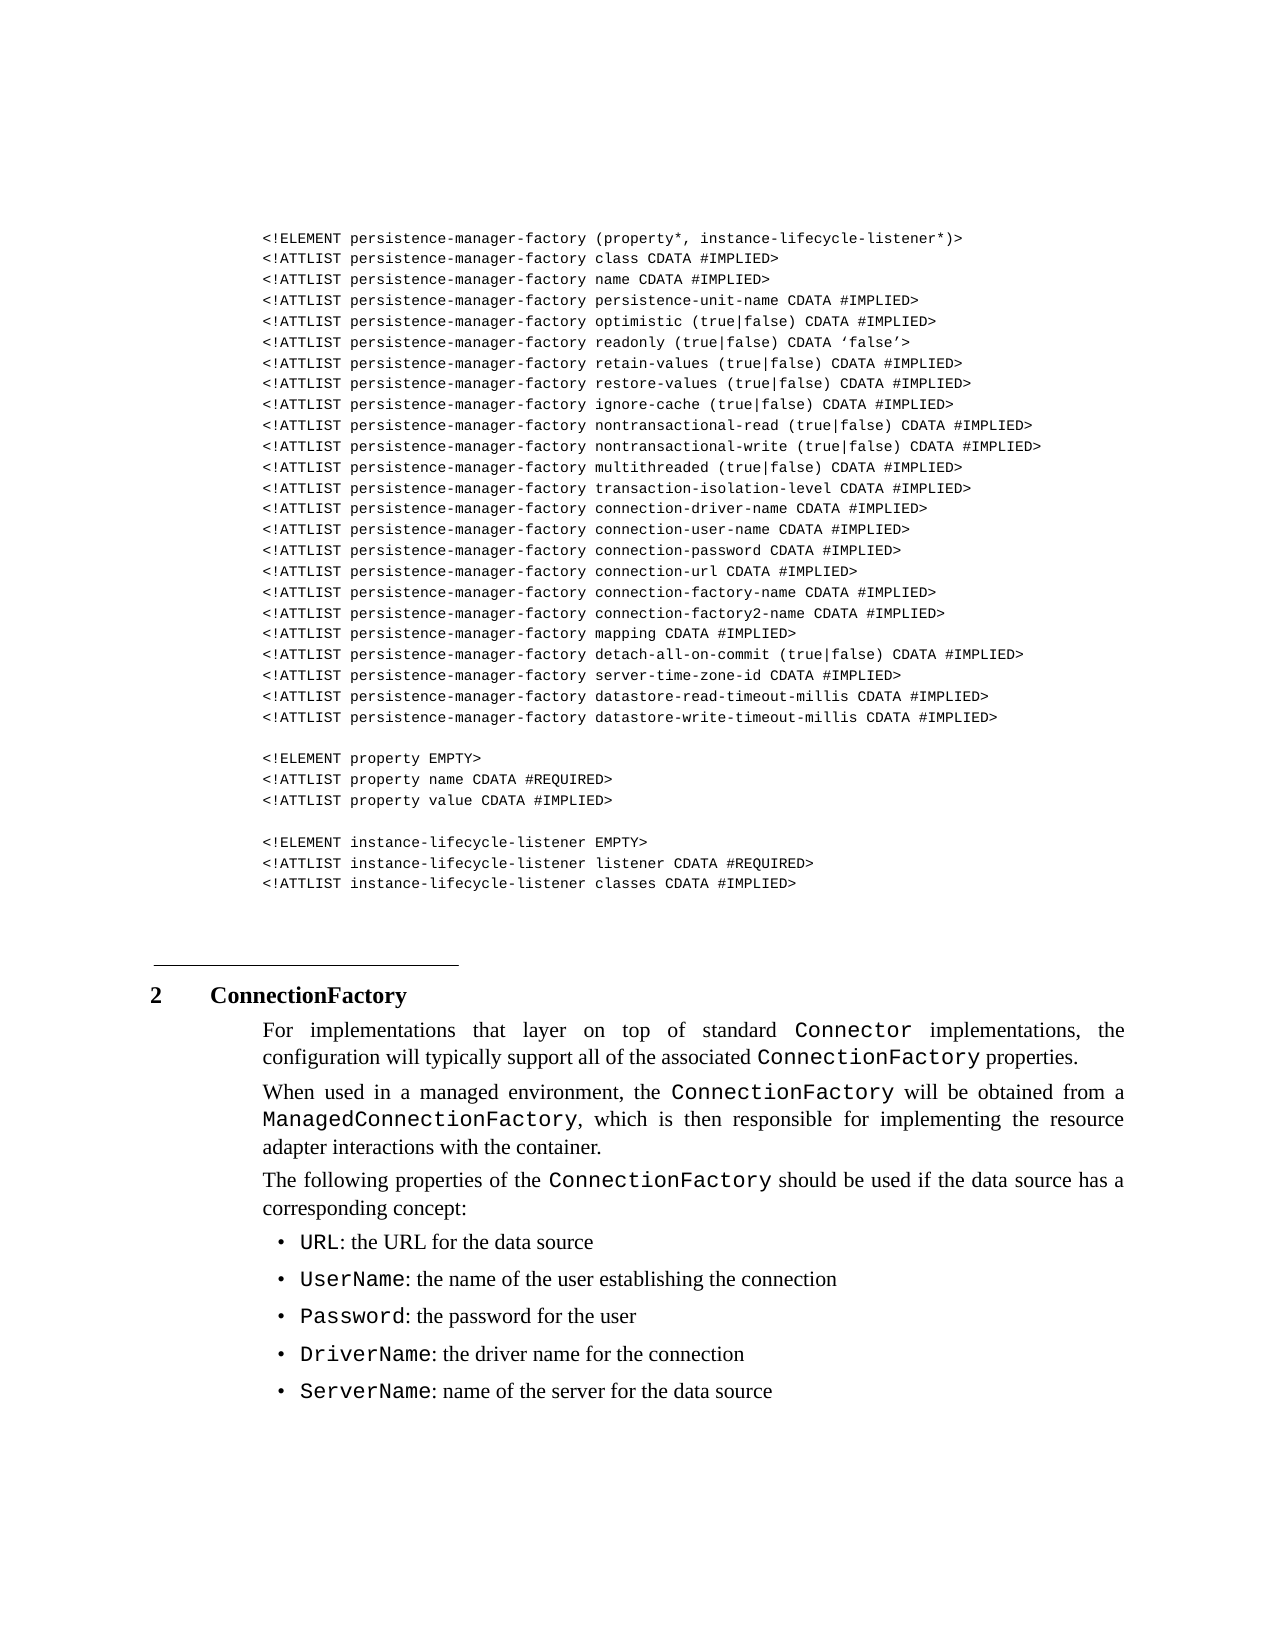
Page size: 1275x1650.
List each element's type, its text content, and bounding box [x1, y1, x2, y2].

text <!ELEMENT property EMPTY> [262, 752, 1125, 768]
text <!ATTLIST persistence-manager-factory persistence-unit-name CDATA #IMPLIED> [262, 293, 1125, 310]
text <!ATTLIST persistence-manager-factory multithreaded (true|false) CDATA #IMPLIED> [262, 460, 1125, 477]
text <!ATTLIST persistence-manager-factory connection-driver-name CDATA #IMPLIED> [262, 502, 1125, 518]
text <!ATTLIST persistence-manager-factory connection-password CDATA #IMPLIED> [262, 543, 1125, 560]
text <!ATTLIST persistence-manager-factory connection-user-name CDATA #IMPLIED> [262, 522, 1125, 539]
text <!ELEMENT persistence-manager-factory (property*, instance-lifecycle-listener*)> [262, 231, 1125, 247]
text <!ATTLIST persistence-manager-factory restore-values (true|false) CDATA #IMPLIED> [262, 377, 1125, 393]
text <!ATTLIST persistence-manager-factory connection-url CDATA #IMPLIED> [262, 564, 1125, 581]
text The following properties of the ConnectionFactory should be used if the data source has a corresponding concept: [262, 1167, 1125, 1220]
text <!ATTLIST persistence-manager-factory nontransactional-read (true|false) CDATA #IMPLIED> [262, 418, 1125, 435]
text <!ATTLIST property name CDATA #REQUIRED> [262, 772, 1125, 789]
text • URL: the URL for the data source [277, 1229, 1087, 1256]
text • DriverName: the driver name for the connection [277, 1341, 1087, 1368]
text <!ATTLIST persistence-manager-factory datastore-write-timeout-millis CDATA #IMPLIED> [262, 710, 1125, 727]
text <!ATTLIST persistence-manager-factory name CDATA #IMPLIED> [262, 272, 1125, 289]
text <!ATTLIST persistence-manager-factory transaction-isolation-level CDATA #IMPLIED> [262, 481, 1125, 497]
text • Password: the password for the user [277, 1303, 1087, 1331]
text <!ATTLIST persistence-manager-factory detach-all-on-commit (true|false) CDATA #IMPLIED> [262, 647, 1125, 664]
text <!ATTLIST persistence-manager-factory datastore-read-timeout-millis CDATA #IMPLIED> [262, 689, 1125, 706]
text <!ELEMENT instance-lifecycle-listener EMPTY> [262, 835, 1125, 852]
text For implementations that layer on top of standard Connector implementations, the configuration will typically support all of the associated ConnectionFactory properties. [262, 1017, 1125, 1071]
text <!ATTLIST instance-lifecycle-listener classes CDATA #IMPLIED> [262, 877, 1125, 893]
subtitle ConnectionFactory [150, 981, 1125, 1008]
text <!ATTLIST persistence-manager-factory mapping CDATA #IMPLIED> [262, 627, 1125, 643]
text <!ATTLIST persistence-manager-factory connection-factory-name CDATA #IMPLIED> [262, 585, 1125, 602]
text <!ATTLIST persistence-manager-factory server-time-zone-id CDATA #IMPLIED> [262, 668, 1125, 685]
text <!ATTLIST persistence-manager-factory nontransactional-write (true|false) CDATA #IMPLIED> [262, 439, 1125, 456]
text <!ATTLIST persistence-manager-factory optimistic (true|false) CDATA #IMPLIED> [262, 314, 1125, 331]
text <!ATTLIST persistence-manager-factory readonly (true|false) CDATA ‘false’> [262, 335, 1125, 352]
text <!ATTLIST instance-lifecycle-listener listener CDATA #REQUIRED> [262, 856, 1125, 872]
text When used in a managed environment, the ConnectionFactory will be obtained from a ManagedConnectionFactory, which is then responsible for implementing the resource adapter interactions with the container. [262, 1079, 1125, 1159]
text <!ATTLIST persistence-manager-factory ignore-cache (true|false) CDATA #IMPLIED> [262, 397, 1125, 414]
text <!ATTLIST persistence-manager-factory class CDATA #IMPLIED> [262, 252, 1125, 268]
text <!ATTLIST property value CDATA #IMPLIED> [262, 793, 1125, 810]
text • ServerName: name of the server for the data source [277, 1378, 1087, 1405]
text <!ATTLIST persistence-manager-factory retain-values (true|false) CDATA #IMPLIED> [262, 356, 1125, 372]
text <!ATTLIST persistence-manager-factory connection-factory2-name CDATA #IMPLIED> [262, 606, 1125, 622]
text • UserName: the name of the user establishing the connection [277, 1266, 1087, 1293]
